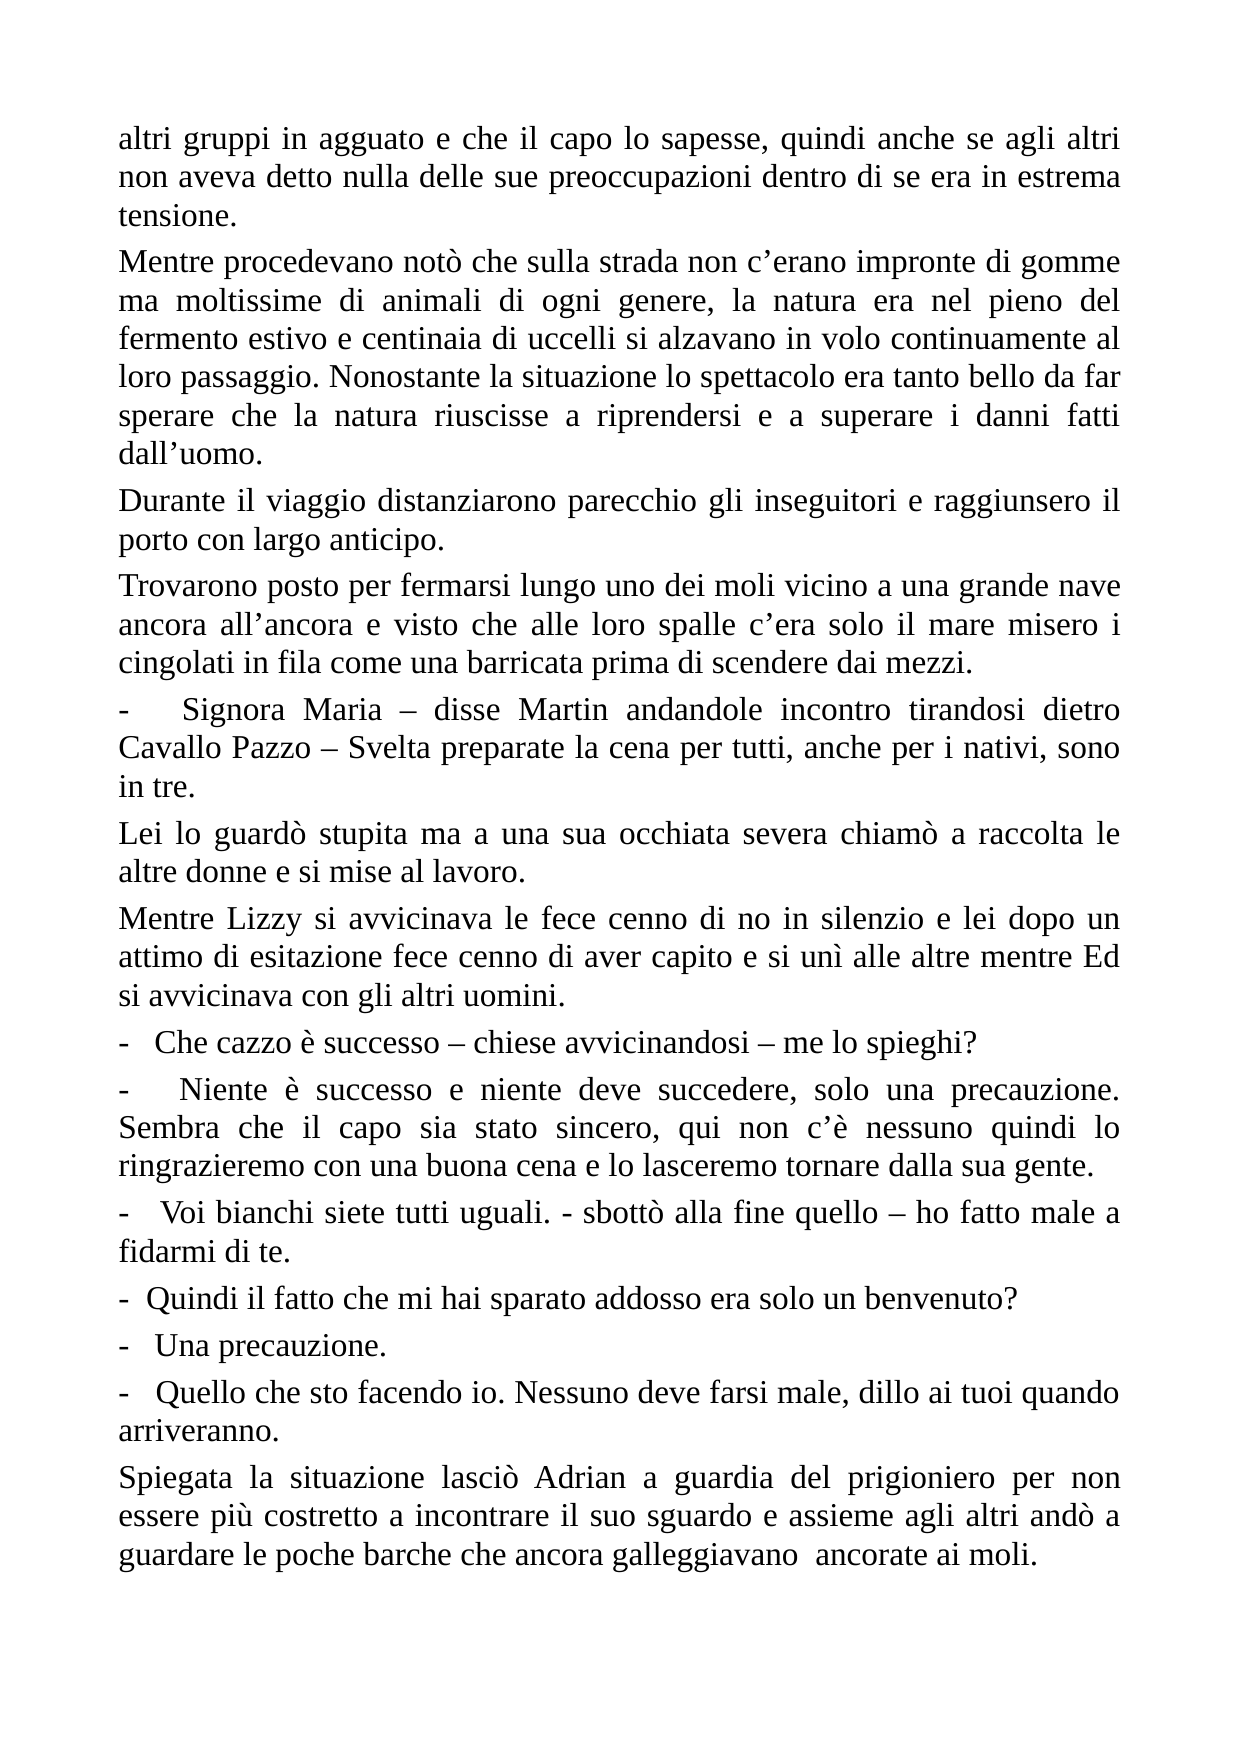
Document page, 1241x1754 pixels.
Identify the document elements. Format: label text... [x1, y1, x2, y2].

text - Quello che sto facendo io. Nessuno deve farsi male, dillo ai tuoi quando arriveranno. [118, 1372, 1122, 1448]
text Mentre Lizzy si avvicinava le fece cenno di no in silenzio e lei dopo un attimo di esitazione fece cenno di aver capito e si unì alle altre mentre Ed si avvicinava con gli altri uomini. [118, 898, 1122, 1013]
text Lei lo guardò stupita ma a una sua occhiata severa chiamò a raccolta le altre donne e si mise al lavoro. [118, 813, 1122, 890]
text Mentre procedevano notò che sulla strada non c’erano impronte di gomme ma moltissime di animali di ogni genere, la natura era nel pieno del fermento estivo e centinaia di uccelli si alzavano in volo continuamente al loro passaggio. Nonostante la situazione lo spettacolo era tanto bello da far sperare che la natura riuscisse a riprendersi e a superare i danni fatti dall’uomo. [118, 242, 1122, 472]
text Trovarono posto per fermarsi lungo uno dei moli vicino a una grande nave ancora all’ancora e visto che alle loro spalle c’era solo il mare misero i cingolati in fila come una barricata prima di scendere dai mezzi. [118, 566, 1122, 681]
text - Che cazzo è successo – chiese avvicinandosi – me lo spieghi? [118, 1022, 1122, 1060]
text - Signora Maria – disse Martin andandole incontro tirandosi dietro Cavallo Pazzo – Svelta preparate la cena per tutti, anche per i nativi, sono in tre. [118, 689, 1122, 804]
text - Voi bianchi siete tutti uguali. - sbottò alla fine quello – ho fatto male a fidarmi di te. [118, 1193, 1122, 1269]
text - Niente è successo e niente deve succedere, solo una precauzione. Sembra che il capo sia stato sincero, qui non c’è nessuno quindi lo ringrazieremo con una buona cena e lo lasceremo tornare dalla sua gente. [118, 1069, 1122, 1184]
text - Una precauzione. [118, 1325, 1122, 1363]
text Spiegata la situazione lasciò Adrian a guardia del prigioniero per non essere più costretto a incontrare il suo sguardo e assieme agli altri andò a guardare le poche barche che ancora galleggiavano ancorate ai moli. [118, 1457, 1122, 1572]
text Durante il viaggio distanziarono parecchio gli inseguitori e raggiunsero il porto con largo anticipo. [118, 480, 1122, 557]
text altri gruppi in agguato e che il capo lo sapesse, quindi anche se agli altri non aveva detto nulla delle sue preoccupazioni dentro di se era in estrema tensione. [118, 118, 1122, 233]
text - Quindi il fatto che mi hai sparato addosso era solo un benvenuto? [118, 1278, 1122, 1316]
